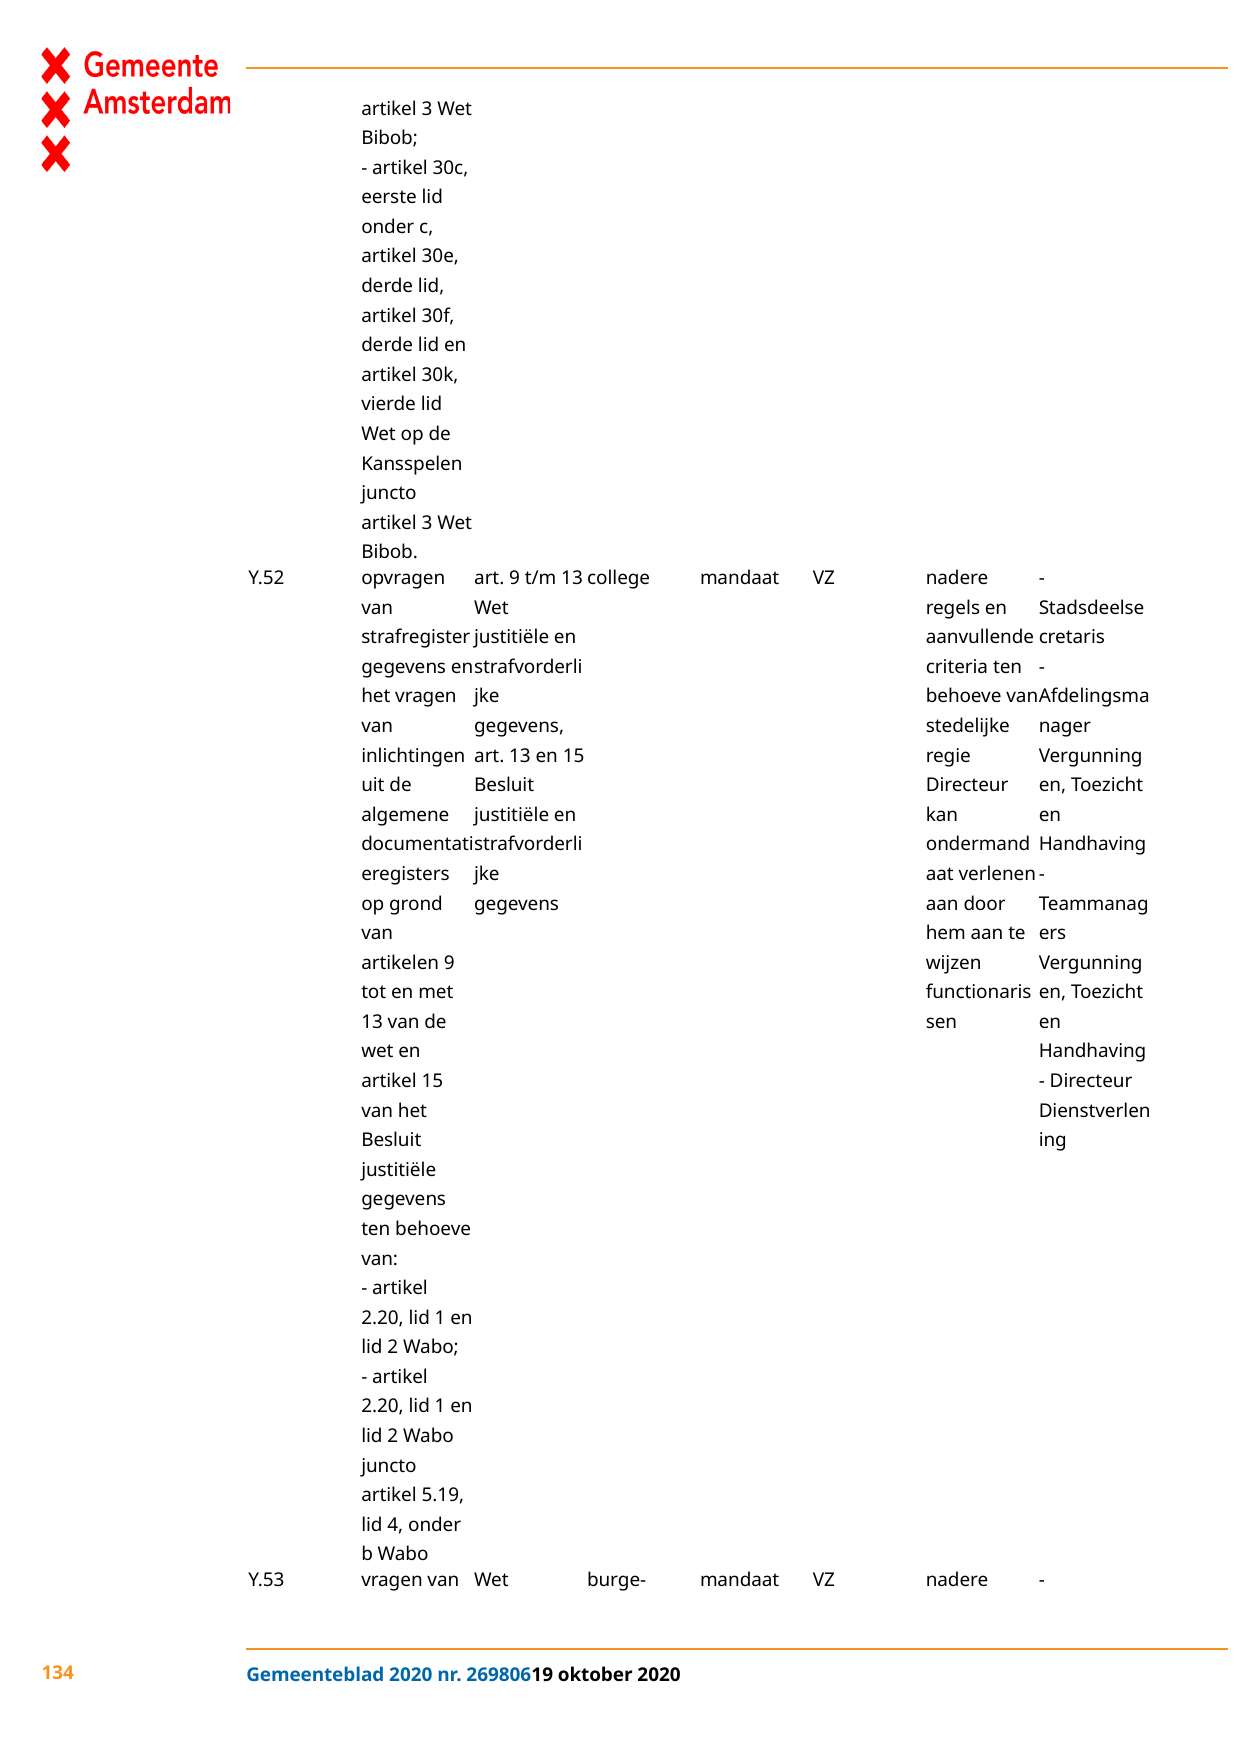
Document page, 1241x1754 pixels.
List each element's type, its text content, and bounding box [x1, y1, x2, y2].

table_cell VZ [813, 1566, 926, 1592]
table_cell nadere regels en aanvullende criteria ten behoeve van stedelijke regie Directeur kan ondermandaat verlenen aan door hem aan te wijzen functionarissen [926, 564, 1038, 1566]
table_cell nadere [926, 1566, 1038, 1592]
table_cell [248, 95, 361, 564]
table_cell mandaat [700, 1566, 813, 1592]
table_cell VZ [813, 564, 926, 1566]
table_cell [587, 95, 700, 564]
table_cell mandaat [700, 564, 813, 1566]
table_cell burge- [587, 1566, 700, 1592]
table_cell [700, 95, 813, 564]
table_cell [474, 95, 587, 564]
table_cell opvragen van strafregistergegevens en het vragen van inlichtingen uit de algemene documentatieregisters op grond van artikelen 9 tot en met 13 van de wet en artikel 15 van het Besluit justitiële gegevens ten behoeve van: - artikel 2.20, lid 1 en lid 2 Wabo; - artikel 2.20, lid 1 en lid 2 Wabo juncto artikel 5.19, lid 4, onder b Wabo [361, 564, 474, 1566]
table_cell college [587, 564, 700, 1566]
table_cell art. 9 t/m 13 Wet justitiële en strafvorderlijke gegevens, art. 13 en 15 Besluit justitiële en strafvorderlijke gegevens [474, 564, 587, 1566]
table_cell - Stadsdeelsecretaris - Afdelingsmanager Vergunningen, Toezicht en Handhaving - Teammanagers Vergunningen, Toezicht en Handhaving - Directeur Dienstverlening [1039, 564, 1152, 1566]
picture [41, 47, 231, 172]
table_cell [1039, 95, 1152, 564]
table_cell artikel 3 Wet Bibob; - artikel 30c, eerste lid onder c, artikel 30e, derde lid, artikel 30f, derde lid en artikel 30k, vierde lid Wet op de Kansspelen juncto artikel 3 Wet Bibob. [361, 95, 474, 564]
table_cell [926, 95, 1038, 564]
table_cell Y.53 [248, 1566, 361, 1592]
table_cell [813, 95, 926, 564]
table_cell Y.52 [248, 564, 361, 1566]
table_cell Wet [474, 1566, 587, 1592]
table_cell vragen van [361, 1566, 474, 1592]
